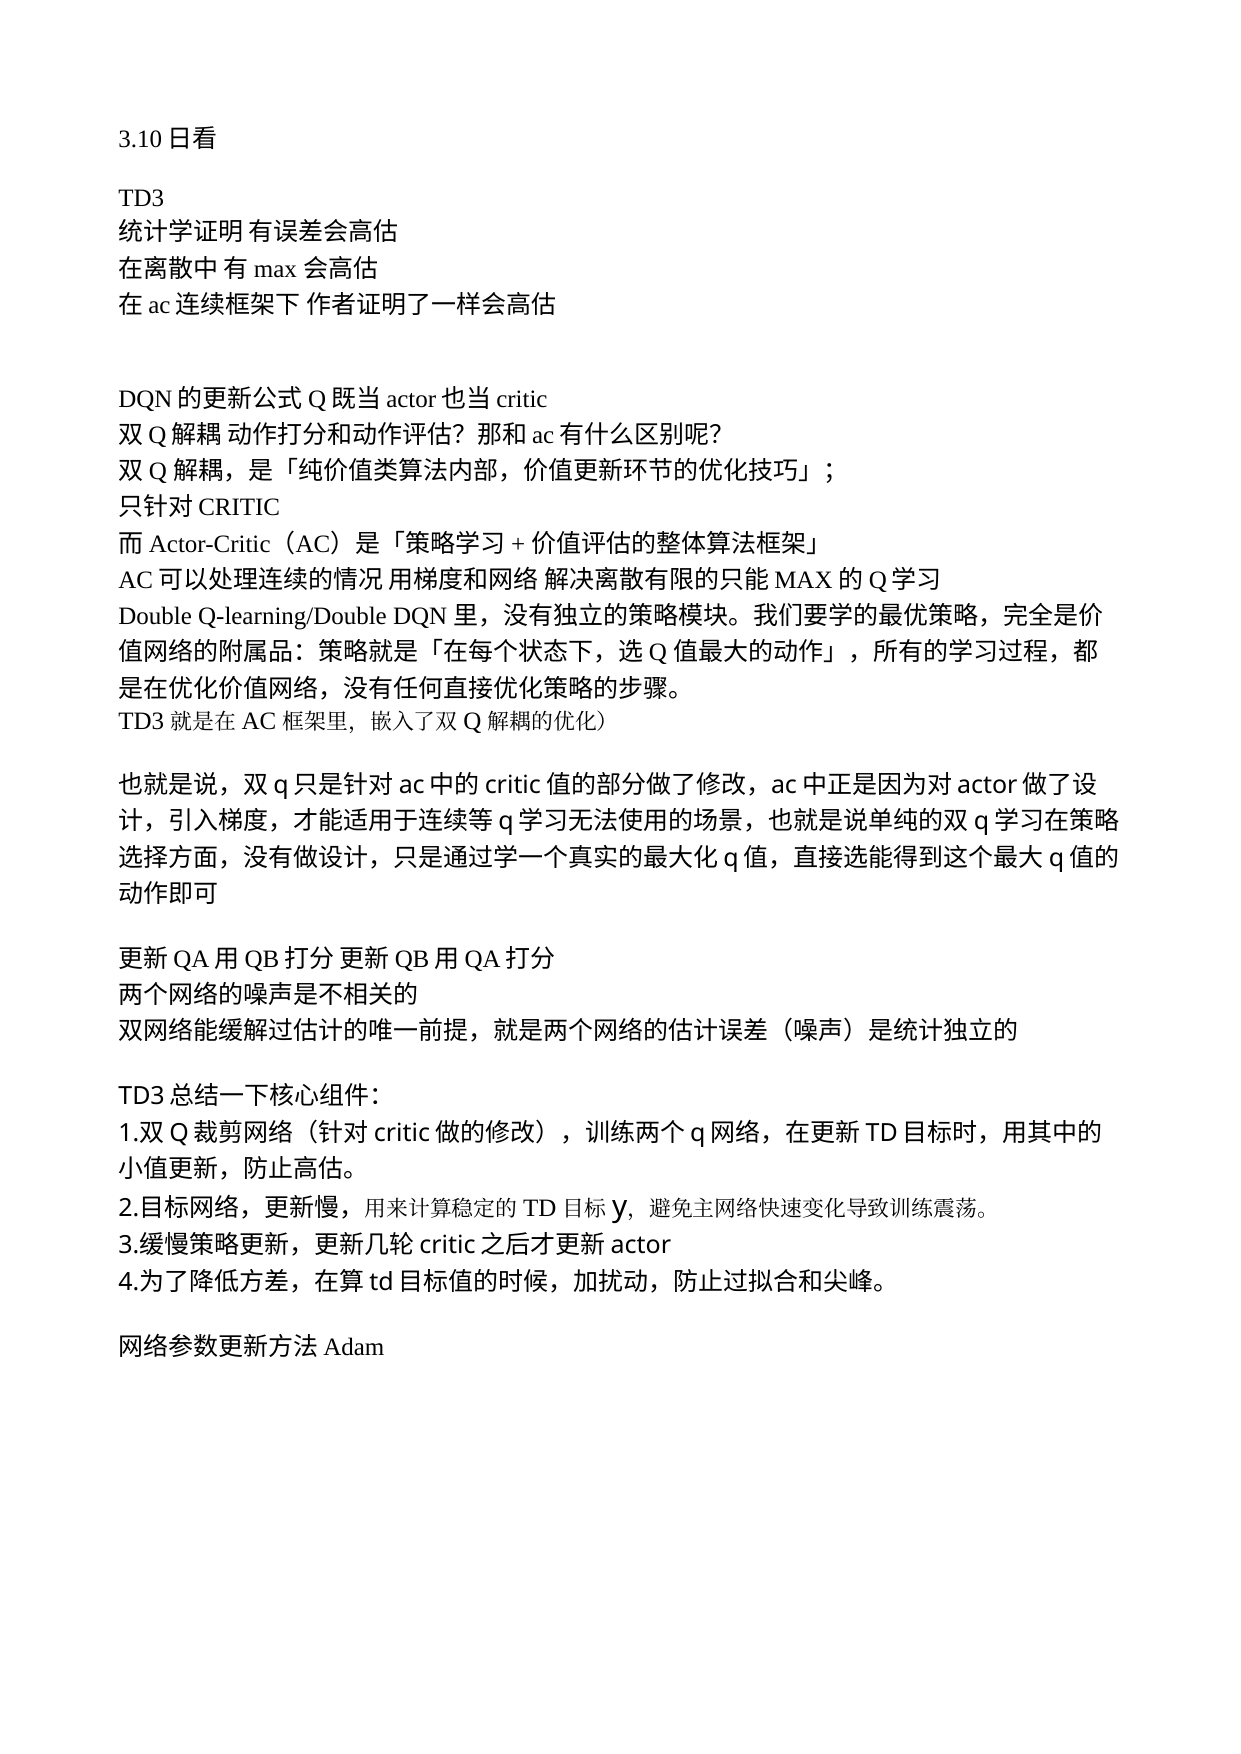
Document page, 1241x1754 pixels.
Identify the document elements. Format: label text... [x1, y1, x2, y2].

text TD3 就是在 AC 框架里，嵌入了双 Q 解耦的优化） [118, 704, 1122, 736]
text 也就是说，双q只是针对ac中的critic值的部分做了修改，ac中正是因为对actor做了设计，引入梯度，才能适用于连续等q学习无法使用的场景，也就是说单纯的双q学习在策略选择方面，没有做设计，只是通过学一个真实的最大化q值，直接选能得到这个最大q值的动作即可 [118, 764, 1122, 909]
text 双 Q 解耦，是「纯价值类算法内部，价值更新环节的优化技巧」； [118, 451, 1122, 487]
text TD3 [118, 183, 1122, 212]
text 在离散中 有max 会高估 [118, 248, 1122, 284]
text 3.10日看 [118, 118, 1122, 154]
text 两个网络的噪声是不相关的 [118, 974, 1122, 1011]
text 统计学证明 有误差会高估 [118, 212, 1122, 248]
text 2.目标网络，更新慢，用来计算稳定的 TD 目标 y，避免主网络快速变化导致训练震荡。 [118, 1184, 1122, 1225]
text 双Q解耦 动作打分和动作评估？那和ac有什么区别呢？ [118, 414, 1122, 451]
text DQN的更新公式 Q既当actor也当critic [118, 378, 1122, 414]
text 在ac连续框架下 作者证明了一样会高估 [118, 284, 1122, 321]
text 3.缓慢策略更新，更新几轮critic之后才更新actor [118, 1225, 1122, 1261]
text 网络参数更新方法Adam [118, 1326, 1122, 1362]
text 更新QA用QB打分 更新QB用QA打分 [118, 938, 1122, 974]
text 4.为了降低方差，在算td目标值的时候，加扰动，防止过拟合和尖峰。 [118, 1261, 1122, 1297]
text 而 Actor-Critic（AC）是「策略学习 + 价值评估的整体算法框架」 [118, 523, 1122, 559]
text 1.双Q裁剪网络（针对critic做的修改），训练两个q网络，在更新TD目标时，用其中的小值更新，防止高估。 [118, 1112, 1122, 1184]
text TD3总结一下核心组件： [118, 1076, 1122, 1112]
text 只针对CRITIC [118, 487, 1122, 523]
text AC可以处理连续的情况 用梯度和网络 解决离散有限的只能MAX 的Q学习 [118, 559, 1122, 596]
text 双网络能缓解过估计的唯一前提，就是两个网络的估计误差（噪声）是统计独立的 [118, 1011, 1122, 1047]
text Double Q-learning/Double DQN 里，没有独立的策略模块。我们要学的最优策略，完全是价值网络的附属品：策略就是「在每个状态下，选 Q 值最大的动作」，所有的学习过程，都是在优化价值网络，没有任何直接优化策略的步骤。 [118, 596, 1122, 704]
